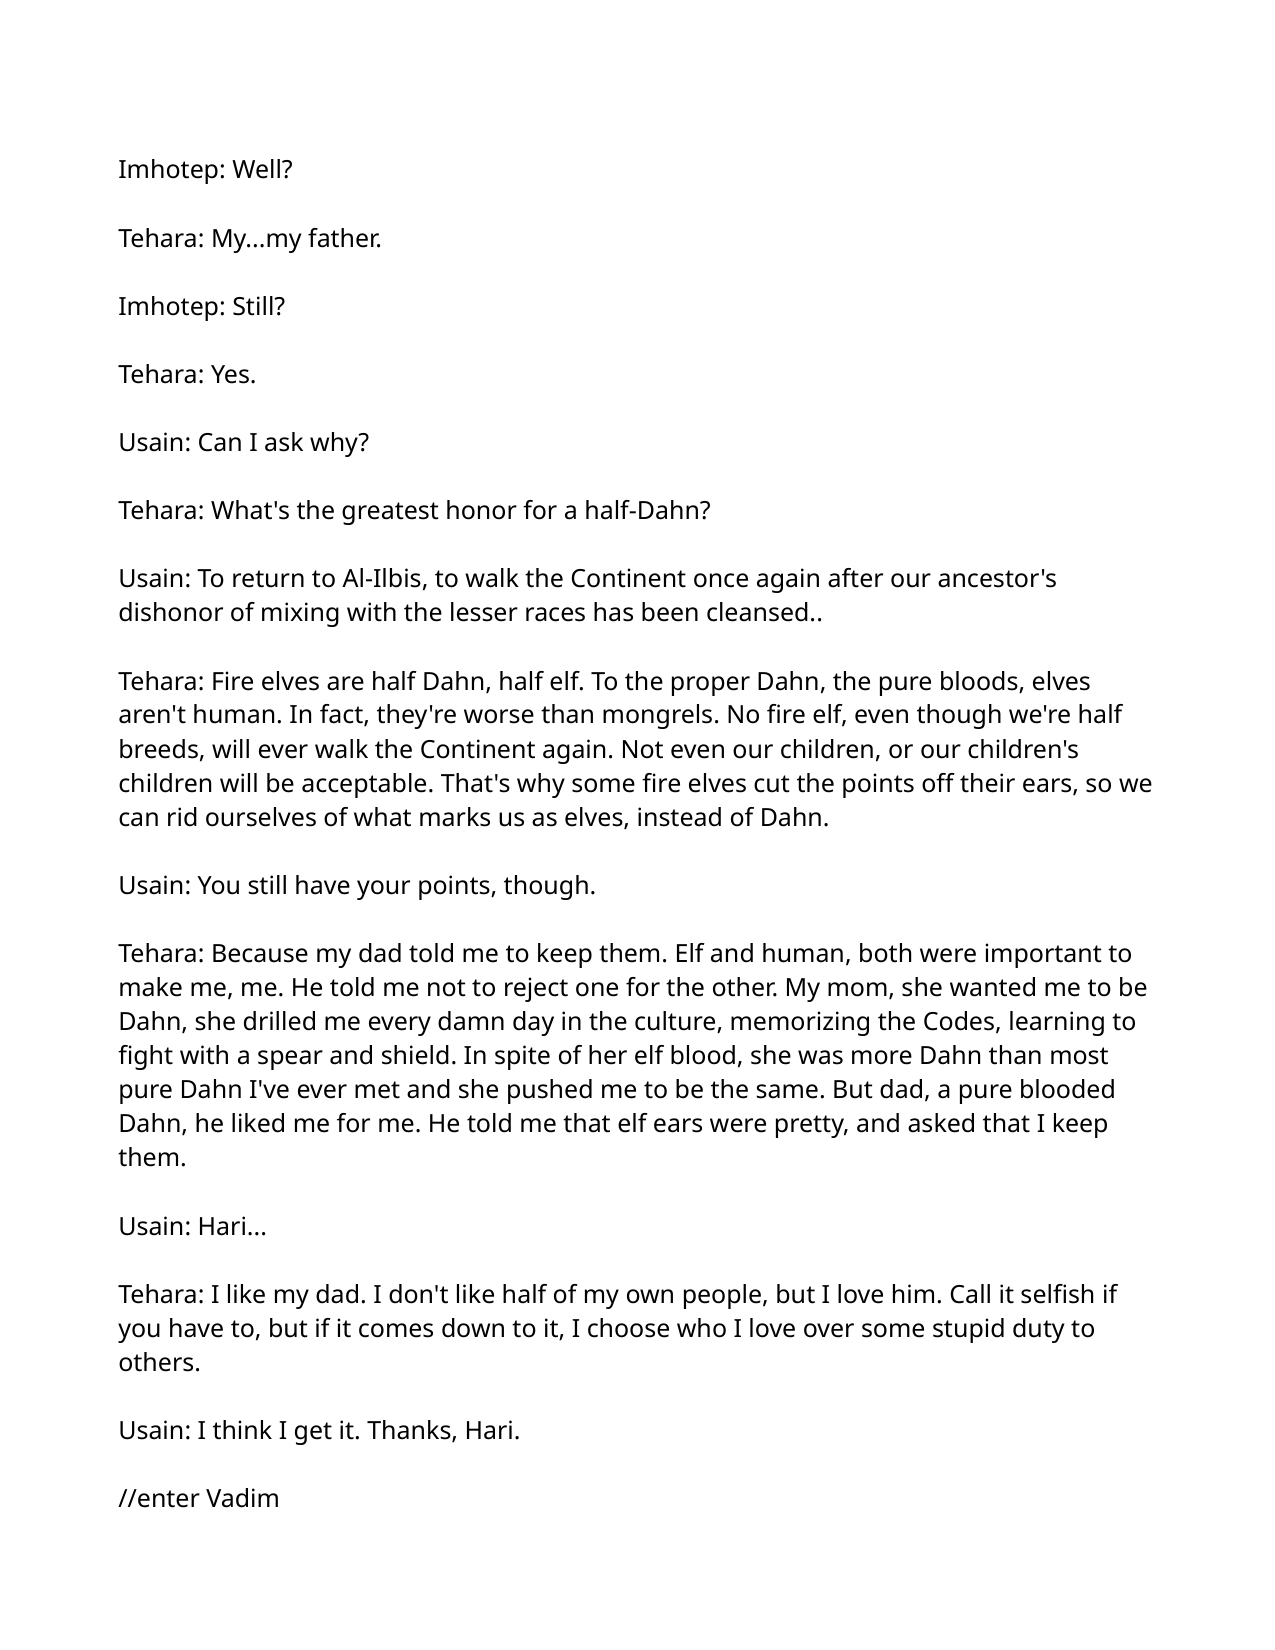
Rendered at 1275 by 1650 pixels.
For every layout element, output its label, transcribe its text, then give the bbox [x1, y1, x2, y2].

text Usain: Hari... [118, 1208, 1157, 1242]
text Imhotep: Still? [118, 288, 1157, 322]
text Tehara: I like my dad. I don't like half of my own people, but I love him. Call it selfish if you have to, but if it comes down to it, I choose who I love over some stupid duty to others. [118, 1276, 1157, 1378]
text Usain: To return to Al-Ilbis, to walk the Continent once again after our ancestor's dishonor of mixing with the lesser races has been cleansed.. [118, 561, 1157, 629]
text Usain: I think I get it. Thanks, Hari. [118, 1412, 1157, 1447]
text Imhotep: Well? [118, 152, 1157, 186]
text Tehara: My...my father. [118, 220, 1157, 254]
text Tehara: What's the greatest honor for a half-Dahn? [118, 493, 1157, 527]
text Usain: You still have your points, though. [118, 867, 1157, 902]
text Usain: Can I ask why? [118, 425, 1157, 459]
text //enter Vadim [118, 1481, 1157, 1515]
text Tehara: Fire elves are half Dahn, half elf. To the proper Dahn, the pure bloods, elves aren't human. In fact, they're worse than mongrels. No fire elf, even though we're half breeds, will ever walk the Continent again. Not even our children, or our children's children will be acceptable. That's why some fire elves cut the points off their ears, so we can rid ourselves of what marks us as elves, instead of Dahn. [118, 663, 1157, 833]
text Tehara: Yes. [118, 357, 1157, 391]
text Tehara: Because my dad told me to keep them. Elf and human, both were important to make me, me. He told me not to reject one for the other. My mom, she wanted me to be Dahn, she drilled me every damn day in the culture, memorizing the Codes, learning to fight with a spear and shield. In spite of her elf blood, she was more Dahn than most pure Dahn I've ever met and she pushed me to be the same. But dad, a pure blooded Dahn, he liked me for me. He told me that elf ears were pretty, and asked that I keep them. [118, 936, 1157, 1174]
